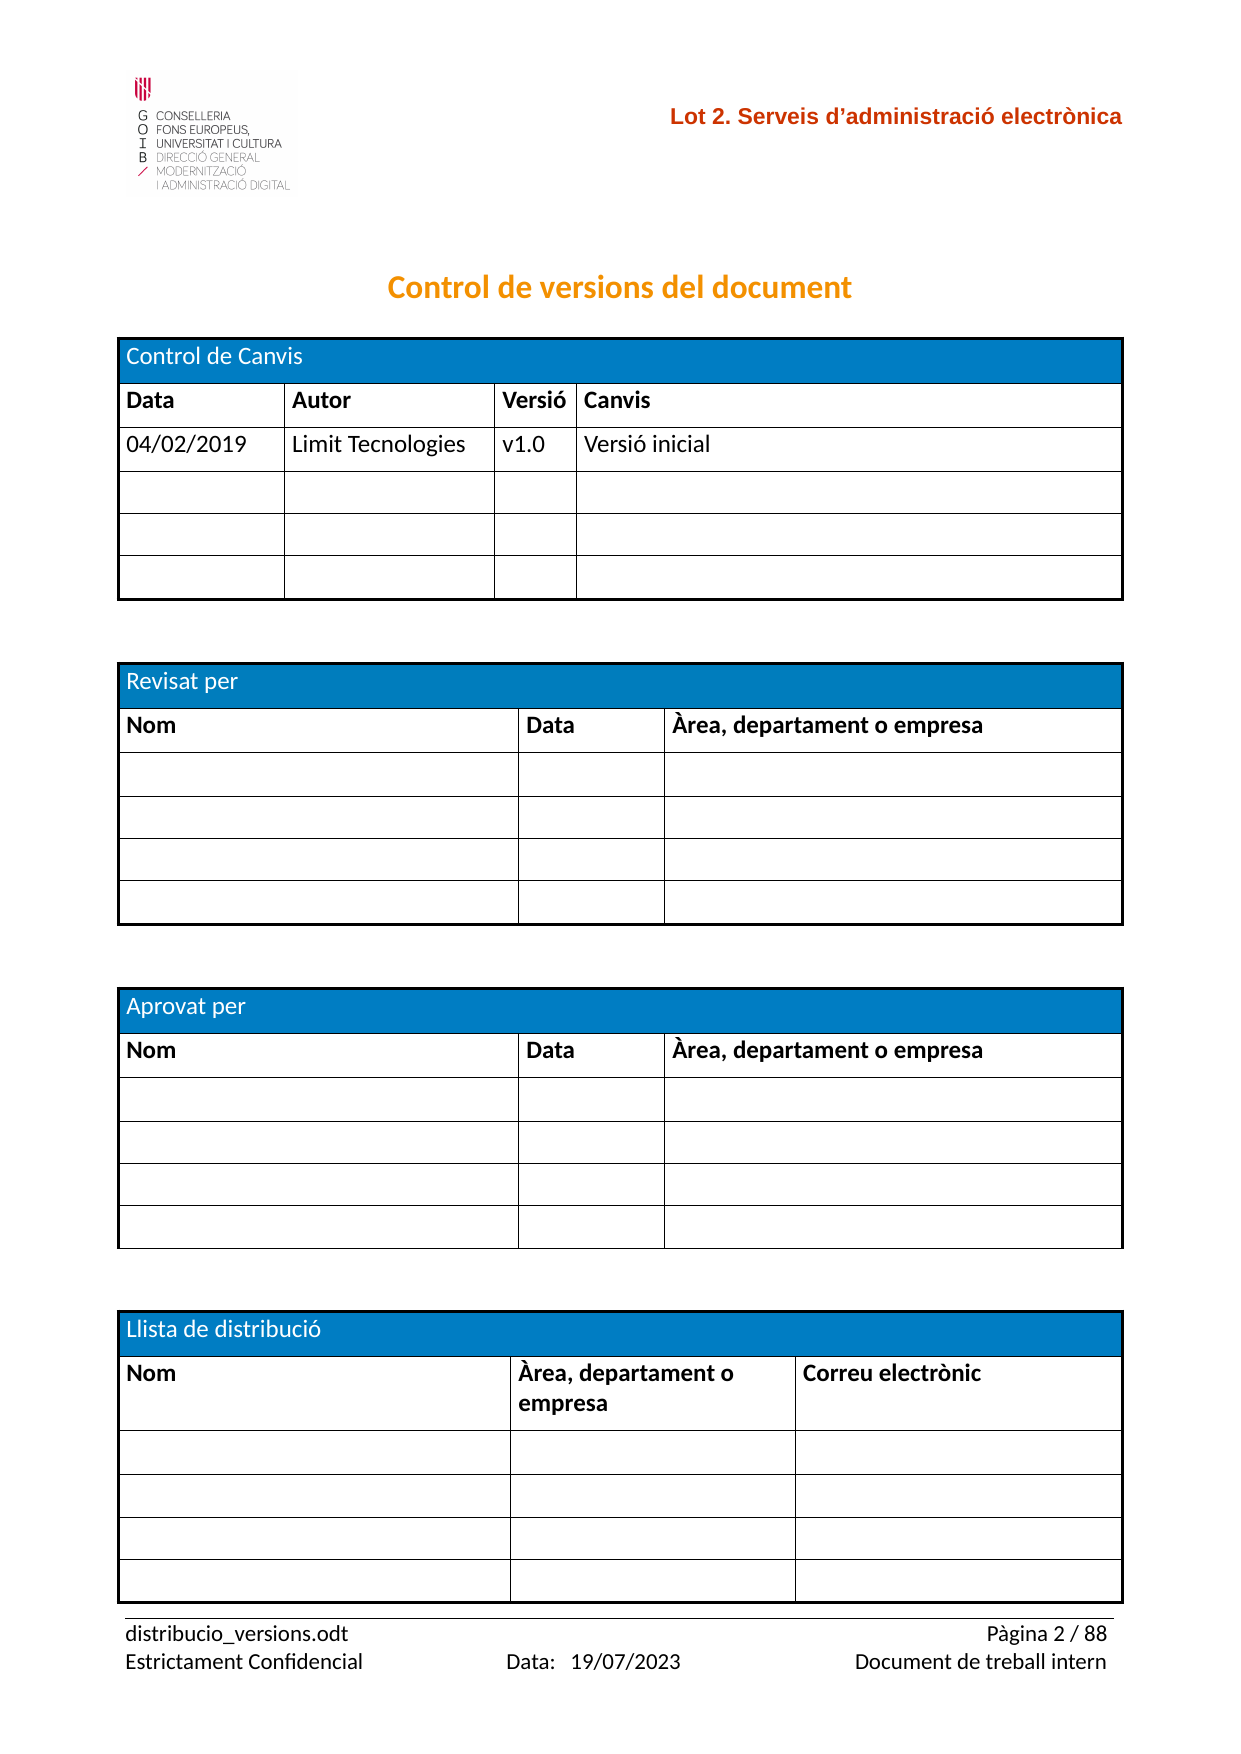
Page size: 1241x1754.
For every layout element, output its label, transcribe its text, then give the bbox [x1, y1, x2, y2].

table_cell Àrea, departament o empresa [665, 1034, 1121, 1077]
table_cell Data [519, 1034, 664, 1077]
table_cell Nom [120, 1357, 510, 1430]
table_cell [577, 472, 1121, 513]
table_cell [120, 1206, 518, 1247]
table_cell [120, 556, 284, 597]
table_cell [495, 556, 576, 597]
table_cell [285, 514, 494, 555]
table_cell Nom [120, 1034, 518, 1077]
table_cell [796, 1475, 1121, 1517]
table_header Control de Canvis [120, 340, 1121, 383]
table_cell Àrea, departament o empresa [665, 709, 1121, 752]
table_cell [519, 881, 664, 922]
picture [126, 70, 299, 197]
table_cell [511, 1475, 795, 1517]
table_cell [120, 753, 518, 796]
table_cell [120, 1164, 518, 1205]
table_cell Versió inicial [577, 428, 1121, 471]
table_cell [796, 1518, 1121, 1559]
table_header Revisat per [120, 665, 1121, 708]
table_cell v1.0 [495, 428, 576, 471]
table_cell [665, 753, 1121, 796]
table_cell [665, 1164, 1121, 1205]
table_cell [120, 797, 518, 838]
table_cell Autor [285, 384, 494, 427]
table_cell [519, 1078, 664, 1121]
table_cell [665, 1206, 1121, 1247]
table_cell [519, 753, 664, 796]
table_cell [120, 881, 518, 922]
table_header Aprovat per [120, 990, 1121, 1033]
table_cell [665, 1078, 1121, 1121]
table_cell [285, 556, 494, 597]
table_cell [511, 1560, 795, 1601]
table_cell [665, 839, 1121, 880]
table_cell [519, 797, 664, 838]
table_cell [120, 472, 284, 513]
table_header Llista de distribució [120, 1313, 1121, 1356]
table_cell [796, 1560, 1121, 1601]
table_cell Correu electrònic [796, 1357, 1121, 1430]
table_cell [120, 514, 284, 555]
table_cell [120, 1475, 510, 1517]
table_cell [796, 1431, 1121, 1474]
table_cell [519, 1164, 664, 1205]
table_cell 04/02/2019 [120, 428, 284, 471]
table_cell [120, 1560, 510, 1601]
table_cell [577, 514, 1121, 555]
table_cell Nom [120, 709, 518, 752]
table_cell [495, 514, 576, 555]
table_cell [519, 839, 664, 880]
table_cell [120, 1431, 510, 1474]
table_cell [285, 472, 494, 513]
table_cell [120, 839, 518, 880]
table_cell [665, 881, 1121, 922]
table_cell [511, 1518, 795, 1559]
table_cell Canvis [577, 384, 1121, 427]
table_cell [665, 797, 1121, 838]
table_cell Limit Tecnologies [285, 428, 494, 471]
table_cell [120, 1518, 510, 1559]
table_cell [120, 1122, 518, 1163]
table_cell [519, 1206, 664, 1247]
table_cell Versió [495, 384, 576, 427]
subtitle Control de versions del document [118, 266, 1122, 307]
table_cell [495, 472, 576, 513]
table_cell [519, 1122, 664, 1163]
table_cell [511, 1431, 795, 1474]
table_cell [120, 1078, 518, 1121]
table_cell Àrea, departament o empresa [511, 1357, 795, 1430]
table_cell [665, 1122, 1121, 1163]
table_cell [577, 556, 1121, 597]
table_cell Data [120, 384, 284, 427]
table_cell Data [519, 709, 664, 752]
